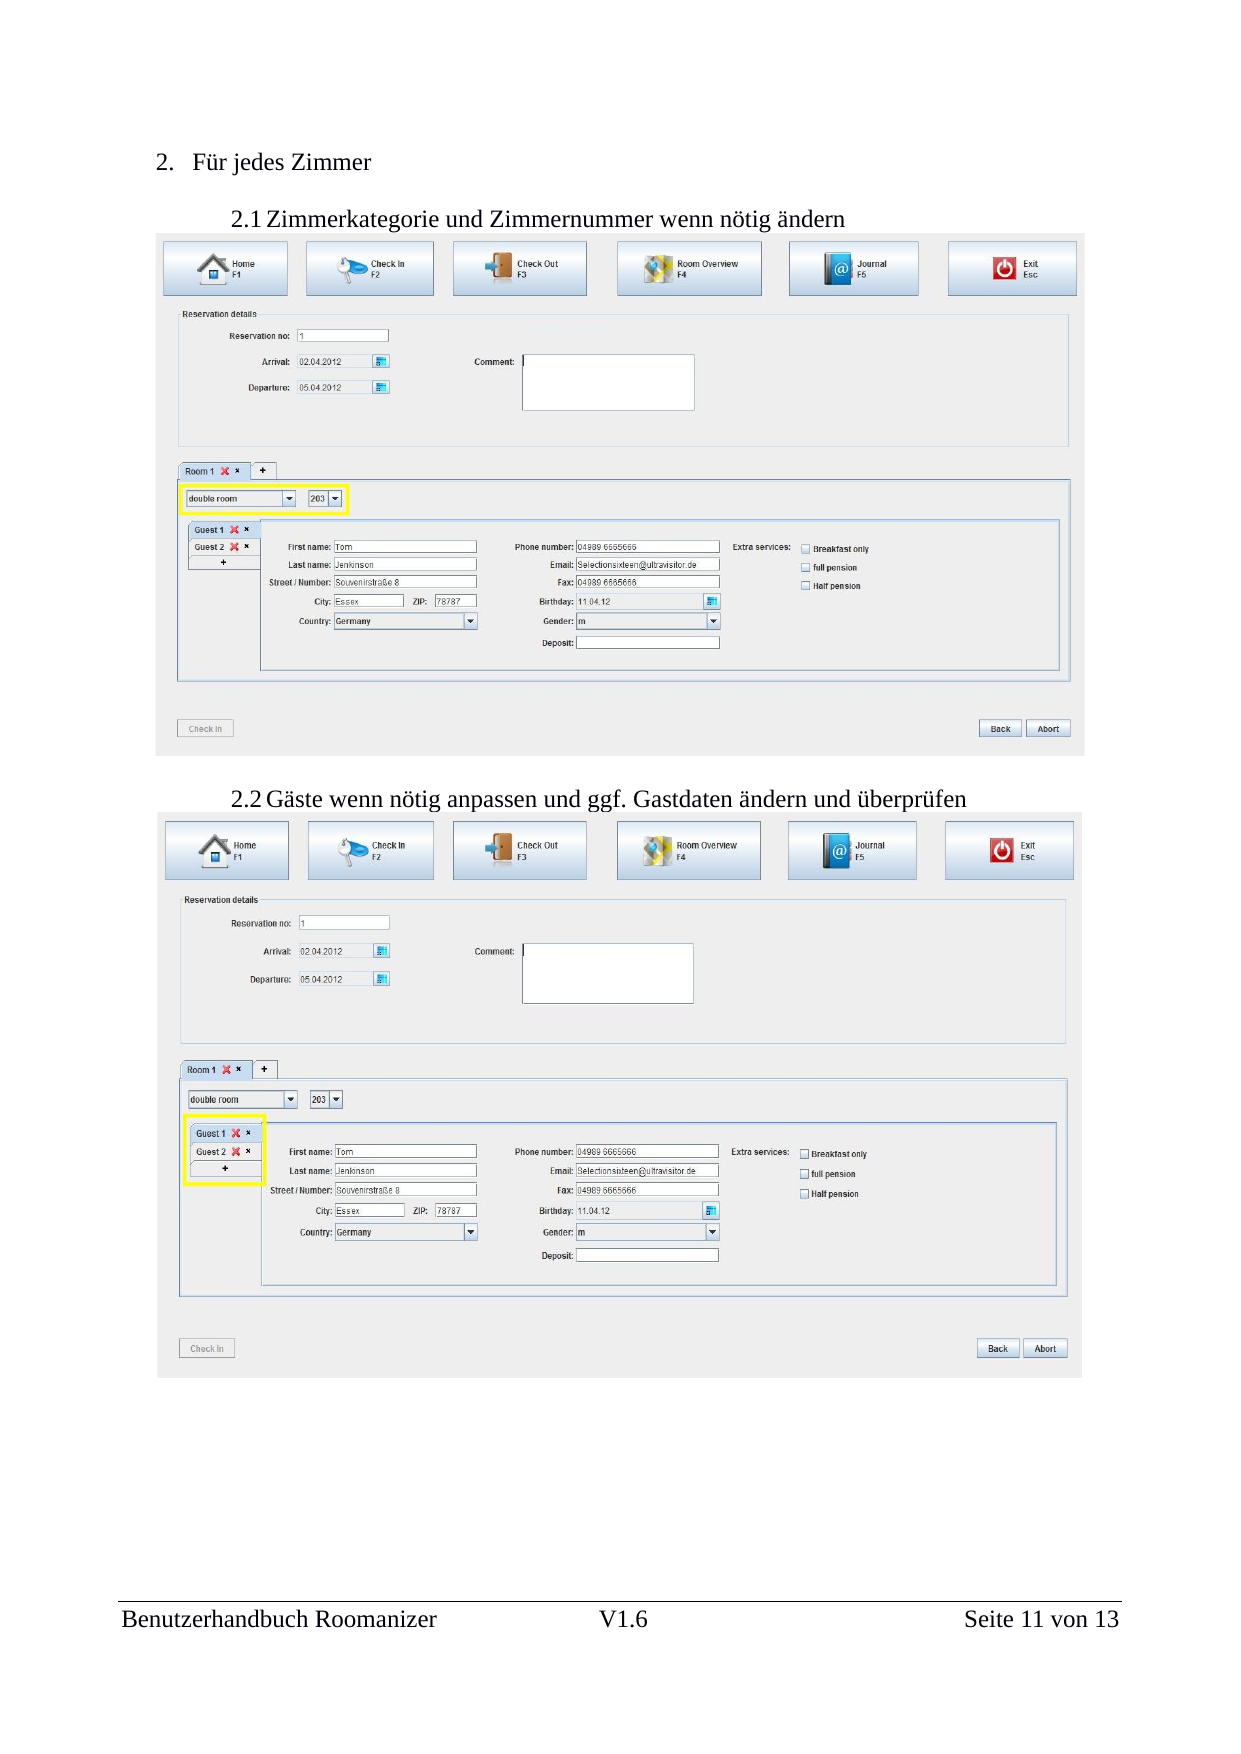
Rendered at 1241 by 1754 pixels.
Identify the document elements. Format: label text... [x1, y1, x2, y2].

list Für jedes Zimmer [156, 147, 1122, 176]
picture [157, 812, 1082, 1378]
picture [155, 233, 1085, 756]
list 2.1 Zimmerkategorie und Zimmernummer wenn nötig ändern [193, 204, 1122, 233]
list 2.2 Gäste wenn nötig anpassen und ggf. Gastdaten ändern und überprüfen [193, 784, 1122, 813]
